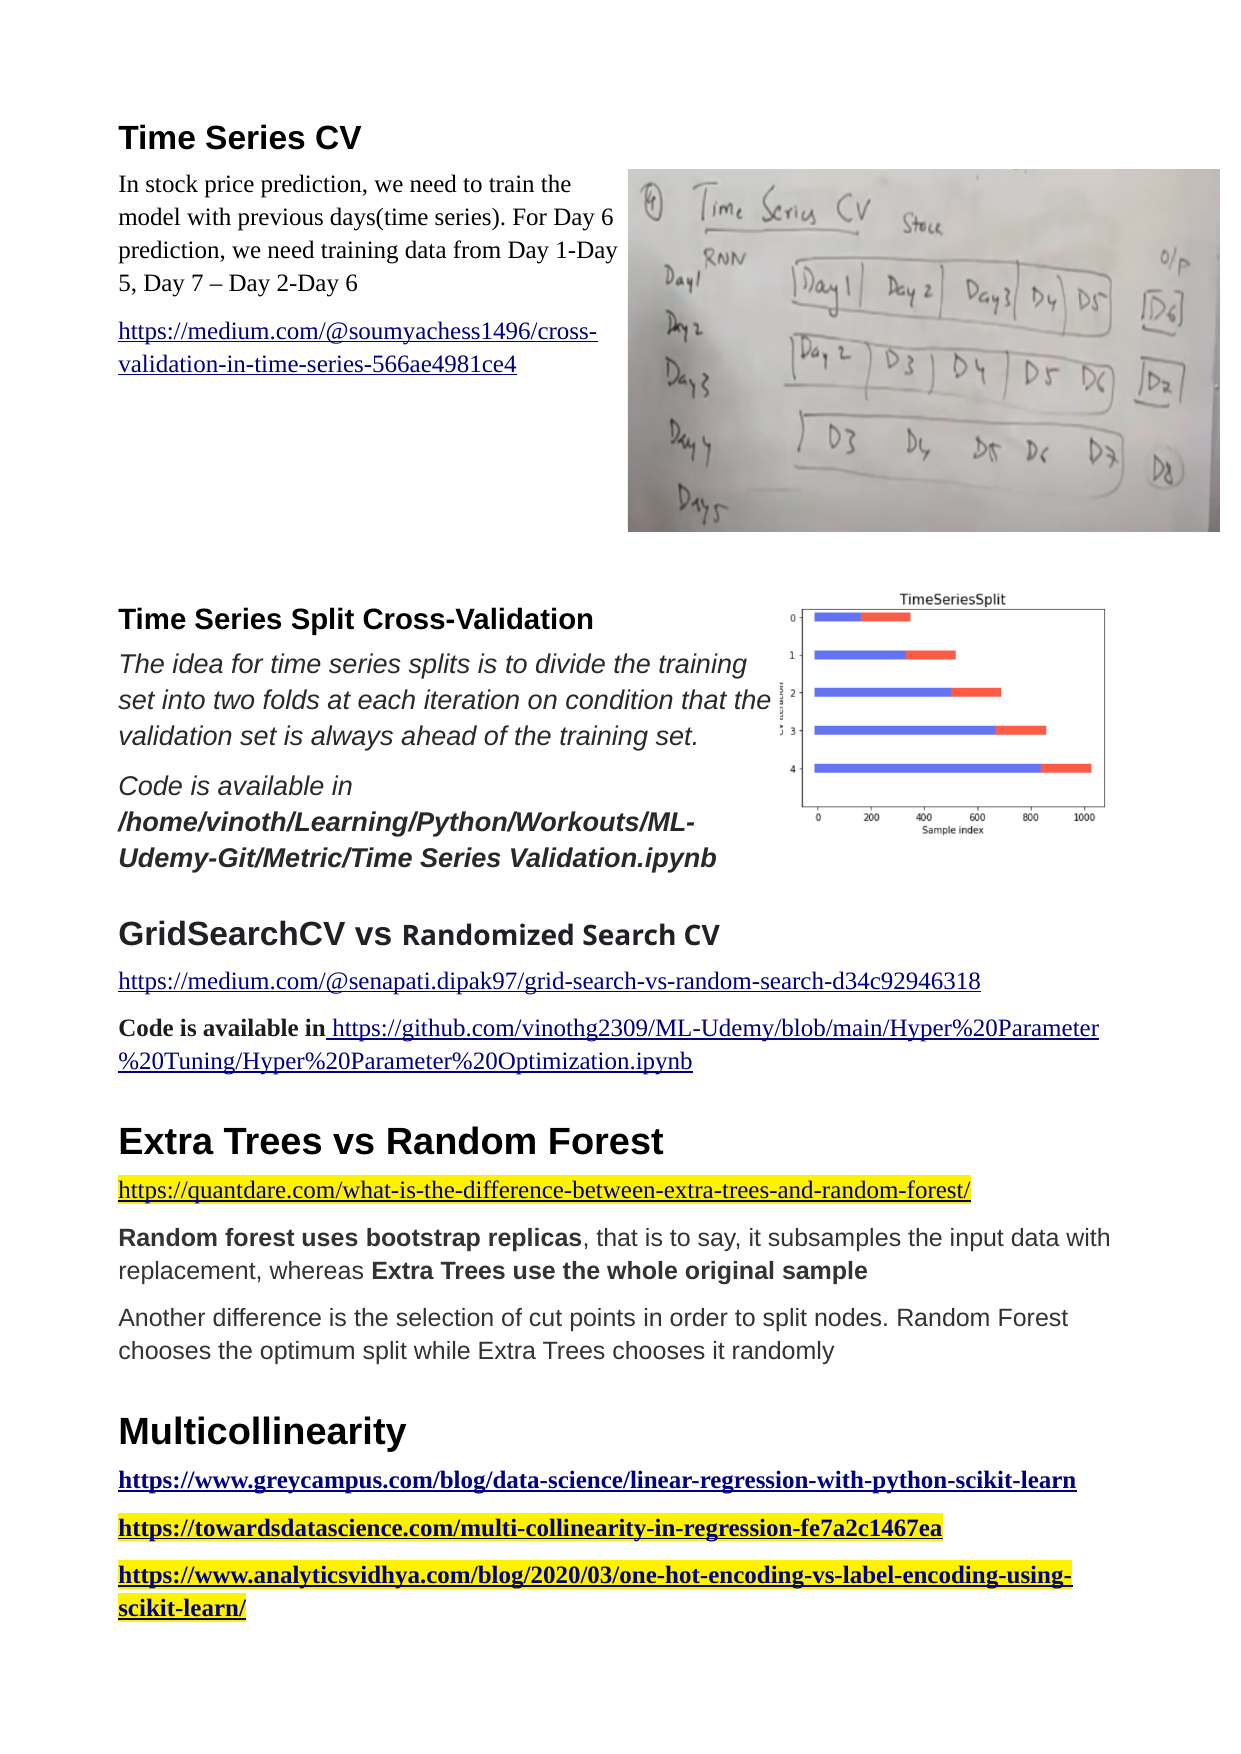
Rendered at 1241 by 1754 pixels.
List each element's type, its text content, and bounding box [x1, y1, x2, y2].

subtitle Extra Trees vs Random Forest [118, 1119, 1122, 1163]
text https://quantdare.com/what-is-the-difference-between-extra-trees-and-random-forest/ [118, 1175, 1122, 1204]
subtitle Multicollinearity [118, 1409, 1122, 1453]
text Code is available in /home/vinoth/Learning/Python/Workouts/ML-Udemy-Git/Metric/Time Series Validation.ipynb [118, 770, 1122, 873]
text https://www.greycampus.com/blog/data-science/linear-regression-with-python-scikit-learn [118, 1465, 1122, 1494]
picture [779, 591, 1109, 838]
text https://medium.com/@senapati.dipak97/grid-search-vs-random-search-d34c92946318 [118, 966, 1122, 994]
text https://www.analyticsvidhya.com/blog/2020/03/one-hot-encoding-vs-label-encoding-using-scikit-learn/ [118, 1560, 1122, 1622]
text Random forest uses bootstrap replicas, that is to say, it subsamples the input data with replacement, whereas Extra Trees use the whole original sample [118, 1223, 1122, 1284]
subtitle Time Series Split Cross-Validation [118, 602, 779, 635]
text Code is available in https://github.com/vinothg2309/ML-Udemy/blob/main/Hyper%20Parameter%20Tuning/Hyper%20Parameter%20Optimization.ipynb [118, 1013, 1122, 1075]
subtitle Time Series CV [118, 118, 1122, 157]
subtitle GridSearchCV vs Randomized Search CV [118, 913, 1122, 953]
picture [627, 169, 1220, 532]
text https://towardsdatascience.com/multi-collinearity-in-regression-fe7a2c1467ea [118, 1513, 1122, 1541]
text The idea for time series splits is to divide the training set into two folds at each iteration on condition that the validation set is always ahead of the training set. [118, 648, 779, 751]
text Another difference is the selection of cut points in order to split nodes. Random Forest chooses the optimum split while Extra Trees chooses it randomly [118, 1303, 1122, 1365]
text https://medium.com/@soumyachess1496/cross-validation-in-time-series-566ae4981ce4 [118, 316, 627, 378]
text In stock price prediction, we need to train the model with previous days(time series). For Day 6 prediction, we need training data from Day 1-Day 5, Day 7 – Day 2-Day 6 [118, 169, 627, 297]
